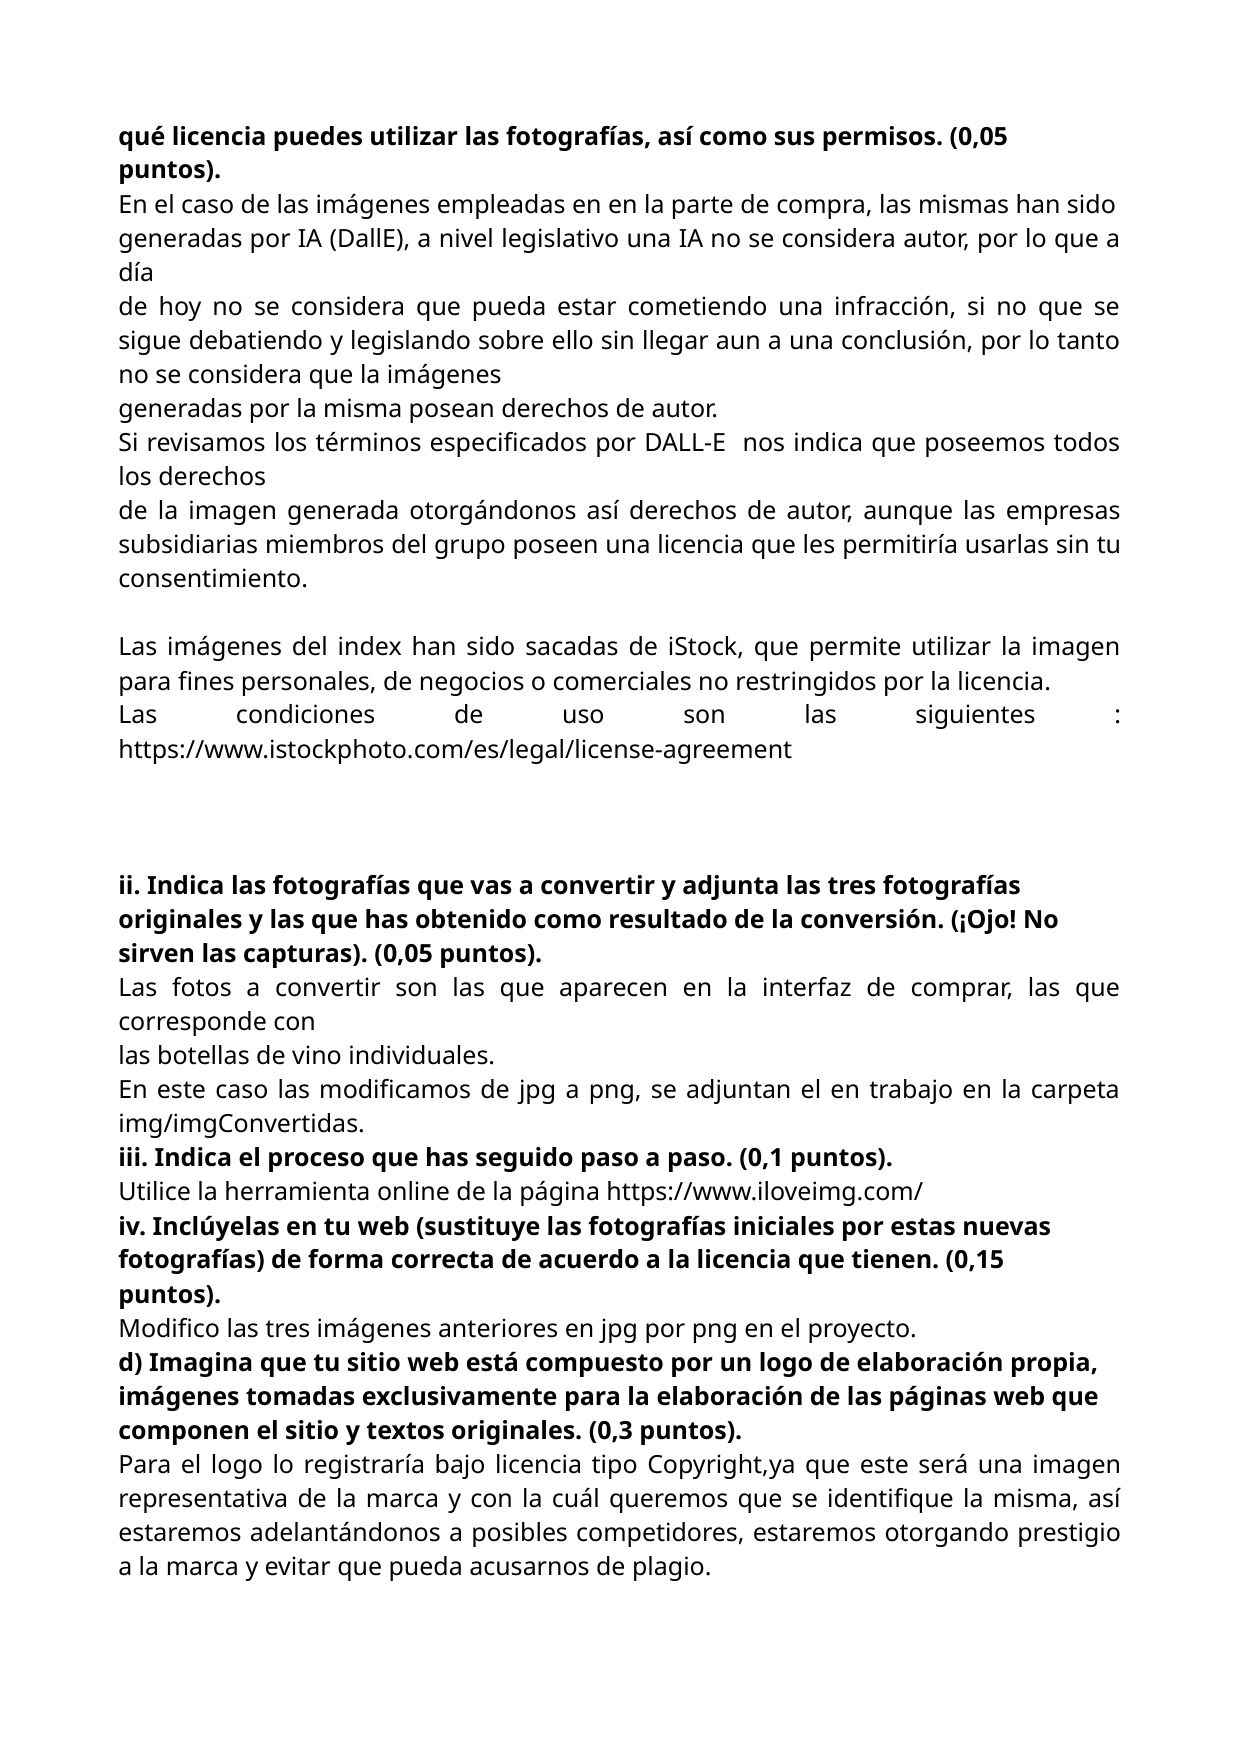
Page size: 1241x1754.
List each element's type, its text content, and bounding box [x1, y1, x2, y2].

text Para el logo lo registraría bajo licencia tipo Copyright,ya que este será una imagen representativa de la marca y con la cuál queremos que se identifique la misma, así estaremos adelantándonos a posibles competidores, estaremos otorgando prestigio a la marca y evitar que pueda acusarnos de plagio. [118, 1447, 1122, 1583]
text Utilice la herramienta online de la página https://www.iloveimg.com/ [118, 1174, 1122, 1208]
text originales y las que has obtenido como resultado de la conversión. (¡Ojo! No [118, 902, 1122, 936]
text qué licencia puedes utilizar las fotografías, así como sus permisos. (0,05 [118, 118, 1122, 152]
text puntos). [118, 1276, 1122, 1310]
text d) Imagina que tu sitio web está compuesto por un logo de elaboración propia, [118, 1344, 1122, 1378]
text de la imagen generada otorgándonos así derechos de autor, aunque las empresas subsidiarias miembros del grupo poseen una licencia que les permitiría usarlas sin tu consentimiento. [118, 493, 1122, 595]
text Modifico las tres imágenes anteriores en jpg por png en el proyecto. [118, 1310, 1122, 1344]
text Las condiciones de uso son las siguientes : https://www.istockphoto.com/es/legal/license-agreement [118, 697, 1122, 765]
text generadas por la misma posean derechos de autor. [118, 391, 1122, 425]
text En el caso de las imágenes empleadas en en la parte de compra, las mismas han sido [118, 186, 1122, 220]
text iii. Indica el proceso que has seguido paso a paso. (0,1 puntos). [118, 1140, 1122, 1174]
text generadas por IA (DallE), a nivel legislativo una IA no se considera autor, por lo que a día [118, 220, 1122, 288]
text componen el sitio y textos originales. (0,3 puntos). [118, 1412, 1122, 1447]
text fotografías) de forma correcta de acuerdo a la licencia que tienen. (0,15 [118, 1242, 1122, 1276]
text imágenes tomadas exclusivamente para la elaboración de las páginas web que [118, 1378, 1122, 1412]
text Si revisamos los términos especificados por DALL-E nos indica que poseemos todos los derechos [118, 425, 1122, 493]
text iv. Inclúyelas en tu web (sustituye las fotografías iniciales por estas nuevas [118, 1208, 1122, 1242]
text En este caso las modificamos de jpg a png, se adjuntan el en trabajo en la carpeta img/imgConvertidas. [118, 1072, 1122, 1140]
text Las imágenes del index han sido sacadas de iStock, que permite utilizar la imagen para fines personales, de negocios o comerciales no restringidos por la licencia. [118, 629, 1122, 697]
text ii. Indica las fotografías que vas a convertir y adjunta las tres fotografías [118, 867, 1122, 902]
text sirven las capturas). (0,05 puntos). [118, 936, 1122, 970]
text las botellas de vino individuales. [118, 1038, 1122, 1072]
text de hoy no se considera que pueda estar cometiendo una infracción, si no que se sigue debatiendo y legislando sobre ello sin llegar aun a una conclusión, por lo tanto no se considera que la imágenes [118, 288, 1122, 391]
text Las fotos a convertir son las que aparecen en la interfaz de comprar, las que corresponde con [118, 970, 1122, 1038]
text puntos). [118, 152, 1122, 186]
